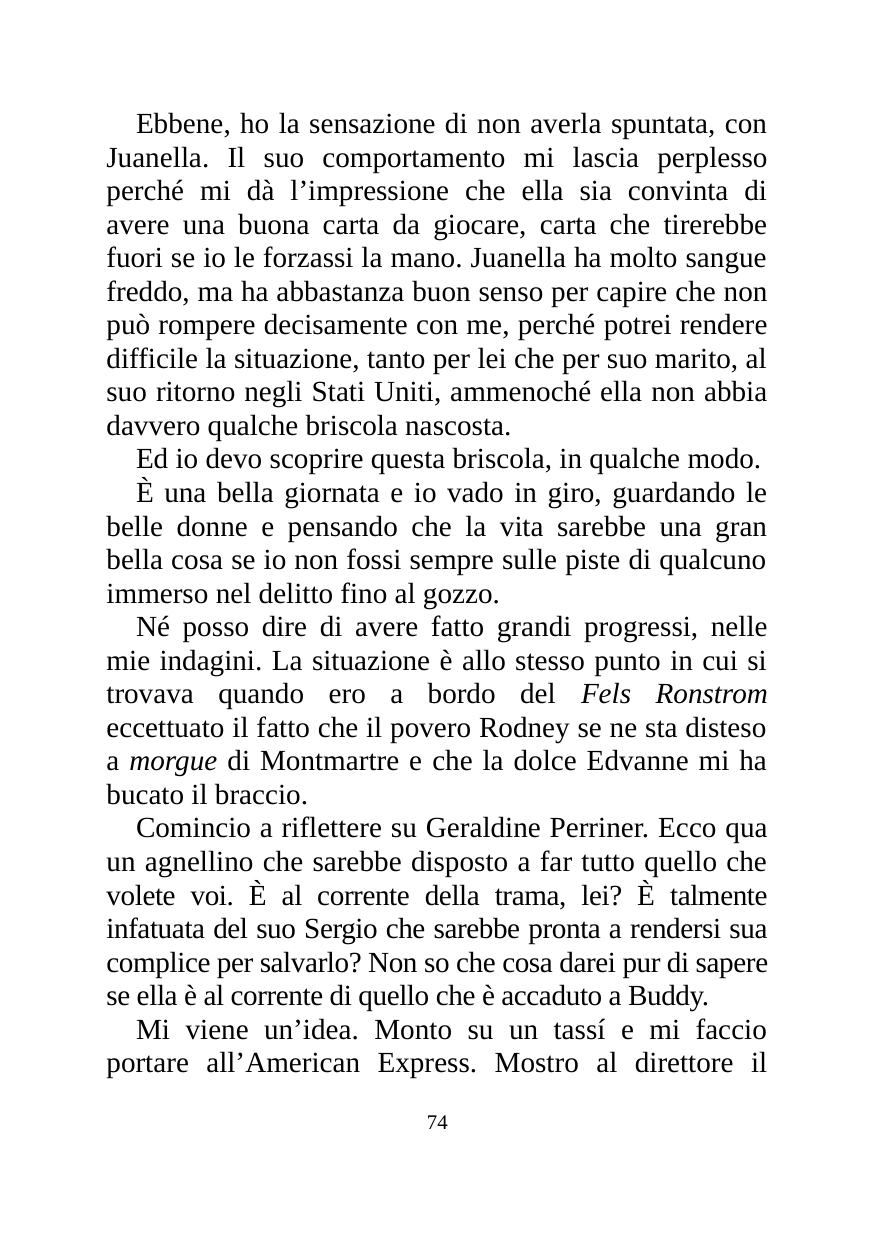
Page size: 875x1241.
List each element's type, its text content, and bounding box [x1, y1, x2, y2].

text Né posso dire di avere fatto grandi progressi, nelle mie indagini. La situazione è allo stesso punto in cui si trovava quando ero a bordo del Fels Ronstrom eccettuato il fatto che il povero Rodney se ne sta disteso a morgue di Montmartre e che la dolce Edvanne mi ha bucato il braccio. [106, 609, 768, 811]
text Comincio a riflettere su Geraldine Perriner. Ecco qua un agnellino che sarebbe disposto a far tutto quello che volete voi. È al corrente della trama, lei? È talmente infatuata del suo Sergio che sarebbe pronta a rendersi sua complice per salvarlo? Non so che cosa darei pur di sapere se ella è al corrente di quello che è accaduto a Buddy. [106, 811, 768, 1012]
text Ed io devo scoprire questa briscola, in qualche modo. [106, 442, 768, 475]
text Mi viene un’idea. Monto su un tassí e mi faccio portare all’American Express. Mostro al direttore il [106, 1012, 768, 1079]
text È una bella giornata e io vado in giro, guardando le belle donne e pensando che la vita sarebbe una gran bella cosa se io non fossi sempre sulle piste di qualcuno immerso nel delitto fino al gozzo. [106, 475, 768, 609]
text Ebbene, ho la sensazione di non averla spuntata, con Juanella. Il suo comportamento mi lascia perplesso perché mi dà l’impressione che ella sia convinta di avere una buona carta da giocare, carta che tirerebbe fuori se io le forzassi la mano. Juanella ha molto sangue freddo, ma ha abbastanza buon senso per capire che non può rompere decisamente con me, perché potrei rendere difficile la situazione, tanto per lei che per suo marito, al suo ritorno negli Stati Uniti, ammenoché ella non abbia davvero qualche briscola nascosta. [106, 106, 768, 442]
